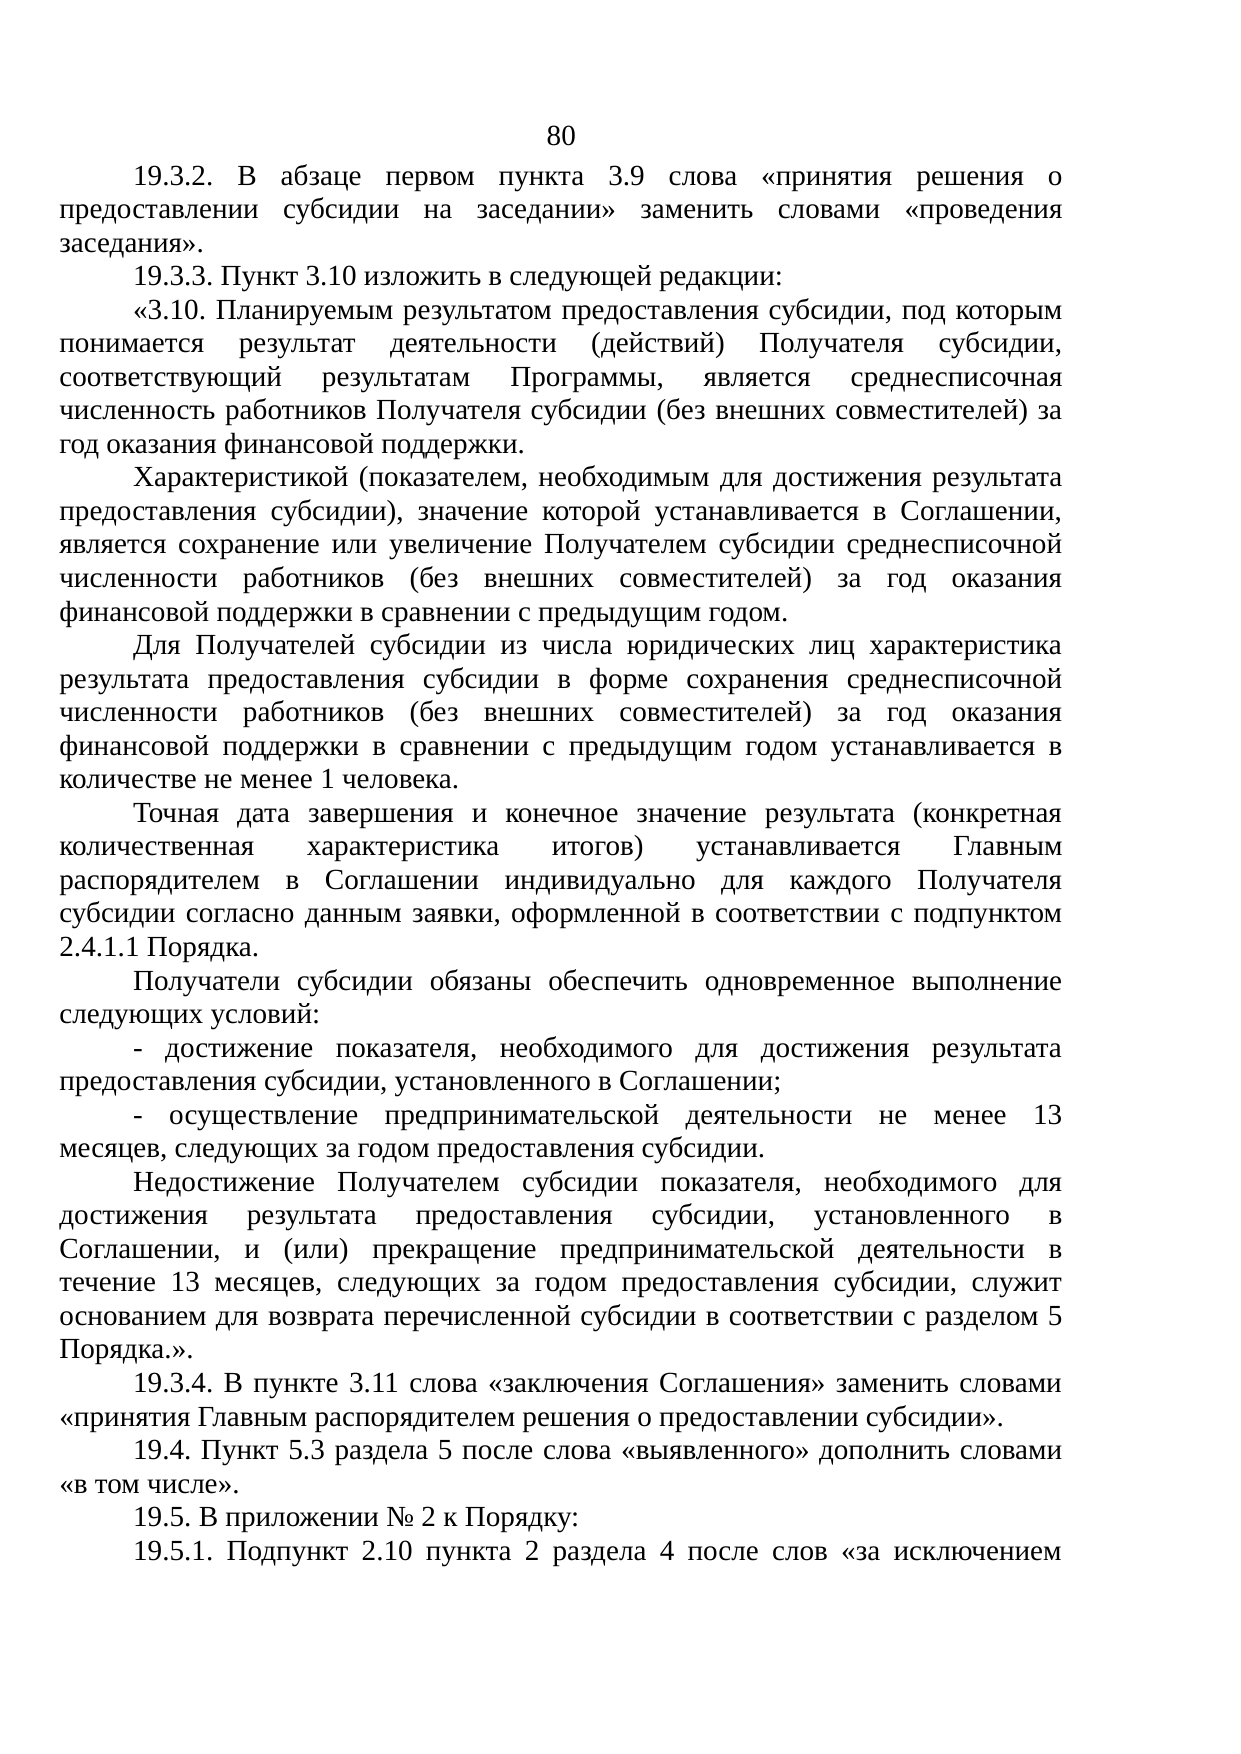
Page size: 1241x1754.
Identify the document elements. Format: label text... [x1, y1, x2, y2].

text - достижение показателя, необходимого для достижения результата предоставления субсидии, установленного в Соглашении; [59, 1030, 1063, 1097]
text «3.10. Планируемым результатом предоставления субсидии, под которым понимается результат деятельности (действий) Получателя субсидии, соответствующий результатам Программы, является среднесписочная численность работников Получателя субсидии (без внешних совместителей) за год оказания финансовой поддержки. [59, 292, 1063, 459]
text Получатели субсидии обязаны обеспечить одновременное выполнение следующих условий: [59, 963, 1063, 1030]
text 19.3.4. В пункте 3.11 слова «заключения Соглашения» заменить словами «принятия Главным распорядителем решения о предоставлении субсидии». [59, 1365, 1063, 1432]
text 19.5.1. Подпункт 2.10 пункта 2 раздела 4 после слов «за исключением [59, 1533, 1063, 1566]
text Характеристикой (показателем, необходимым для достижения результата предоставления субсидии), значение которой устанавливается в Соглашении, является сохранение или увеличение Получателем субсидии среднесписочной численности работников (без внешних совместителей) за год оказания финансовой поддержки в сравнении с предыдущим годом. [59, 459, 1063, 627]
text 19.3.2. В абзаце первом пункта 3.9 слова «принятия решения о предоставлении субсидии на заседании» заменить словами «проведения заседания». [59, 158, 1063, 258]
text 19.3.3. Пункт 3.10 изложить в следующей редакции: [59, 258, 1063, 292]
text Точная дата завершения и конечное значение результата (конкретная количественная характеристика итогов) устанавливается Главным распорядителем в Соглашении индивидуально для каждого Получателя субсидии согласно данным заявки, оформленной в соответствии с подпунктом 2.4.1.1 Порядка. [59, 795, 1063, 963]
text 19.4. Пункт 5.3 раздела 5 после слова «выявленного» дополнить словами «в том числе». [59, 1432, 1063, 1499]
text 19.5. В приложении № 2 к Порядку: [59, 1499, 1063, 1533]
text Недостижение Получателем субсидии показателя, необходимого для достижения результата предоставления субсидии, установленного в Соглашении, и (или) прекращение предпринимательской деятельности в течение 13 месяцев, следующих за годом предоставления субсидии, служит основанием для возврата перечисленной субсидии в соответствии с разделом 5 Порядка.». [59, 1164, 1063, 1365]
text - осуществление предпринимательской деятельности не менее 13 месяцев, следующих за годом предоставления субсидии. [59, 1097, 1063, 1164]
text Для Получателей субсидии из числа юридических лиц характеристика результата предоставления субсидии в форме сохранения среднесписочной численности работников (без внешних совместителей) за год оказания финансовой поддержки в сравнении с предыдущим годом устанавливается в количестве не менее 1 человека. [59, 627, 1063, 795]
